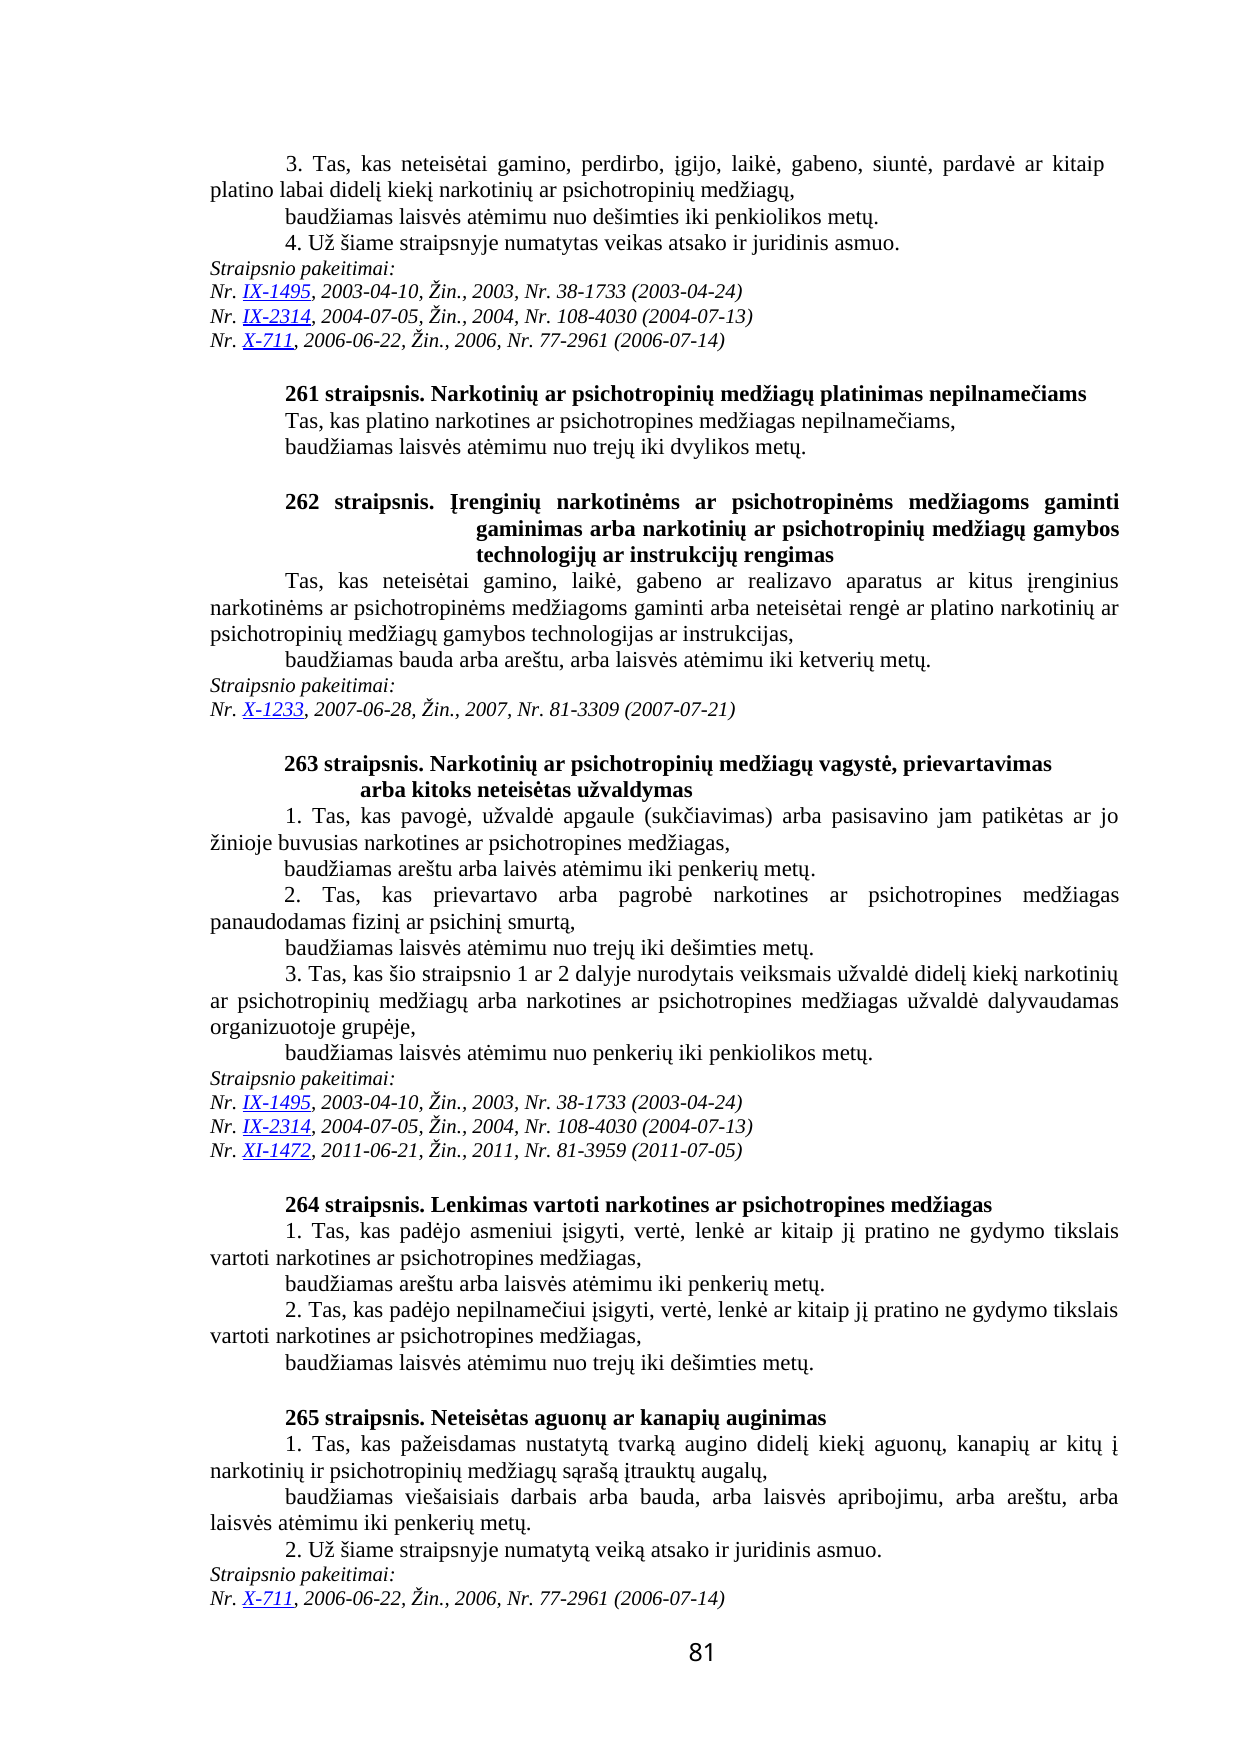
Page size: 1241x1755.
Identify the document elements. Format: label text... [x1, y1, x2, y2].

text 3. Tas, kas šio straipsnio 1 ar 2 dalyje nurodytais veiksmais užvaldė didelį kiekį narkotinių ar psichotropinių medžiagų arba narkotines ar psichotropines medžiagas užvaldė dalyvaudamas organizuotoje grupėje, [210, 960, 1120, 1039]
text Nr. IX-2314, 2004-07-05, Žin., 2004, Nr. 108-4030 (2004-07-13) [210, 303, 1120, 328]
text arba kitoks neteisėtas užvaldymas [210, 776, 1120, 802]
text Nr. XI-1472, 2011-06-21, Žin., 2011, Nr. 81-3959 (2011-07-05) [210, 1138, 1120, 1162]
text Nr. IX-1495, 2003-04-10, Žin., 2003, Nr. 38-1733 (2003-04-24) [210, 279, 1120, 303]
text baudžiamas laisvės atėmimu nuo trejų iki dešimties metų. [210, 1349, 1120, 1375]
text Nr. X-711, 2006-06-22, Žin., 2006, Nr. 77-2961 (2006-07-14) [210, 328, 1120, 352]
text 261 straipsnis. Narkotinių ar psichotropinių medžiagų platinimas nepilnamečiams [285, 380, 1120, 407]
text Nr. X-1233, 2007-06-28, Žin., 2007, Nr. 81-3309 (2007-07-21) [210, 697, 1120, 721]
text 1. Tas, kas pavogė, užvaldė apgaule (sukčiavimas) arba pasisavino jam patikėtas ar jo žinioje buvusias narkotines ar psichotropines medžiagas, [210, 802, 1120, 855]
text baudžiamas viešaisiais darbais arba bauda, arba laisvės apribojimu, arba areštu, arba laisvės atėmimu iki penkerių metų. [210, 1483, 1120, 1536]
text Straipsnio pakeitimai: [210, 673, 1120, 697]
text Straipsnio pakeitimai: [210, 1562, 1120, 1586]
text Straipsnio pakeitimai: [210, 1066, 1120, 1090]
text baudžiamas areštu arba laivės atėmimu iki penkerių metų. [210, 855, 1120, 881]
text Tas, kas platino narkotines ar psichotropines medžiagas nepilnamečiams, [210, 407, 1120, 433]
text baudžiamas laisvės atėmimu nuo trejų iki dvylikos metų. [210, 433, 1120, 459]
text Nr. IX-2314, 2004-07-05, Žin., 2004, Nr. 108-4030 (2004-07-13) [210, 1114, 1120, 1138]
text Nr. X-711, 2006-06-22, Žin., 2006, Nr. 77-2961 (2006-07-14) [210, 1586, 1120, 1610]
text 2. Tas, kas padėjo nepilnamečiui įsigyti, vertė, lenkė ar kitaip jį pratino ne gydymo tikslais vartoti narkotines ar psichotropines medžiagas, [210, 1296, 1120, 1349]
text 262 straipsnis. Įrenginių narkotinėms ar psichotropinėms medžiagoms gaminti gaminimas arba narkotinių ar psichotropinių medžiagų gamybos technologijų ar instrukcijų rengimas [285, 488, 1120, 567]
text 1. Tas, kas pažeisdamas nustatytą tvarką augino didelį kiekį aguonų, kanapių ar kitų į narkotinių ir psichotropinių medžiagų sąrašą įtrauktų augalų, [210, 1430, 1120, 1483]
text baudžiamas laisvės atėmimu nuo penkerių iki penkiolikos metų. [210, 1039, 1120, 1066]
text 3. Tas, kas neteisėtai gamino, perdirbo, įgijo, laikė, gabeno, siuntė, pardavė ar kitaip platino labai didelį kiekį narkotinių ar psichotropinių medžiagų, [210, 150, 1106, 203]
text Nr. IX-1495, 2003-04-10, Žin., 2003, Nr. 38-1733 (2003-04-24) [210, 1090, 1120, 1114]
text 1. Tas, kas padėjo asmeniui įsigyti, vertė, lenkė ar kitaip jį pratino ne gydymo tikslais vartoti narkotines ar psichotropines medžiagas, [210, 1217, 1120, 1270]
text baudžiamas laisvės atėmimu nuo dešimties iki penkiolikos metų. [210, 203, 1120, 229]
text 263 straipsnis. Narkotinių ar psichotropinių medžiagų vagystė, prievartavimas [210, 749, 1120, 776]
text 2. Už šiame straipsnyje numatytą veiką atsako ir juridinis asmuo. [210, 1536, 1120, 1562]
text 2. Tas, kas prievartavo arba pagrobė narkotines ar psichotropines medžiagas panaudodamas fizinį ar psichinį smurtą, [210, 881, 1120, 934]
text 4. Už šiame straipsnyje numatytas veikas atsako ir juridinis asmuo. [210, 229, 1120, 255]
text baudžiamas laisvės atėmimu nuo trejų iki dešimties metų. [210, 934, 1120, 960]
text 265 straipsnis. Neteisėtas aguonų ar kanapių auginimas [210, 1404, 1120, 1430]
text Tas, kas neteisėtai gamino, laikė, gabeno ar realizavo aparatus ar kitus įrenginius narkotinėms ar psichotropinėms medžiagoms gaminti arba neteisėtai rengė ar platino narkotinių ar psichotropinių medžiagų gamybos technologijas ar instrukcijas, [210, 567, 1120, 646]
text baudžiamas areštu arba laisvės atėmimu iki penkerių metų. [210, 1270, 1120, 1296]
text baudžiamas bauda arba areštu, arba laisvės atėmimu iki ketverių metų. [210, 646, 1120, 673]
text Straipsnio pakeitimai: [210, 255, 1120, 279]
text 264 straipsnis. Lenkimas vartoti narkotines ar psichotropines medžiagas [210, 1191, 1120, 1217]
